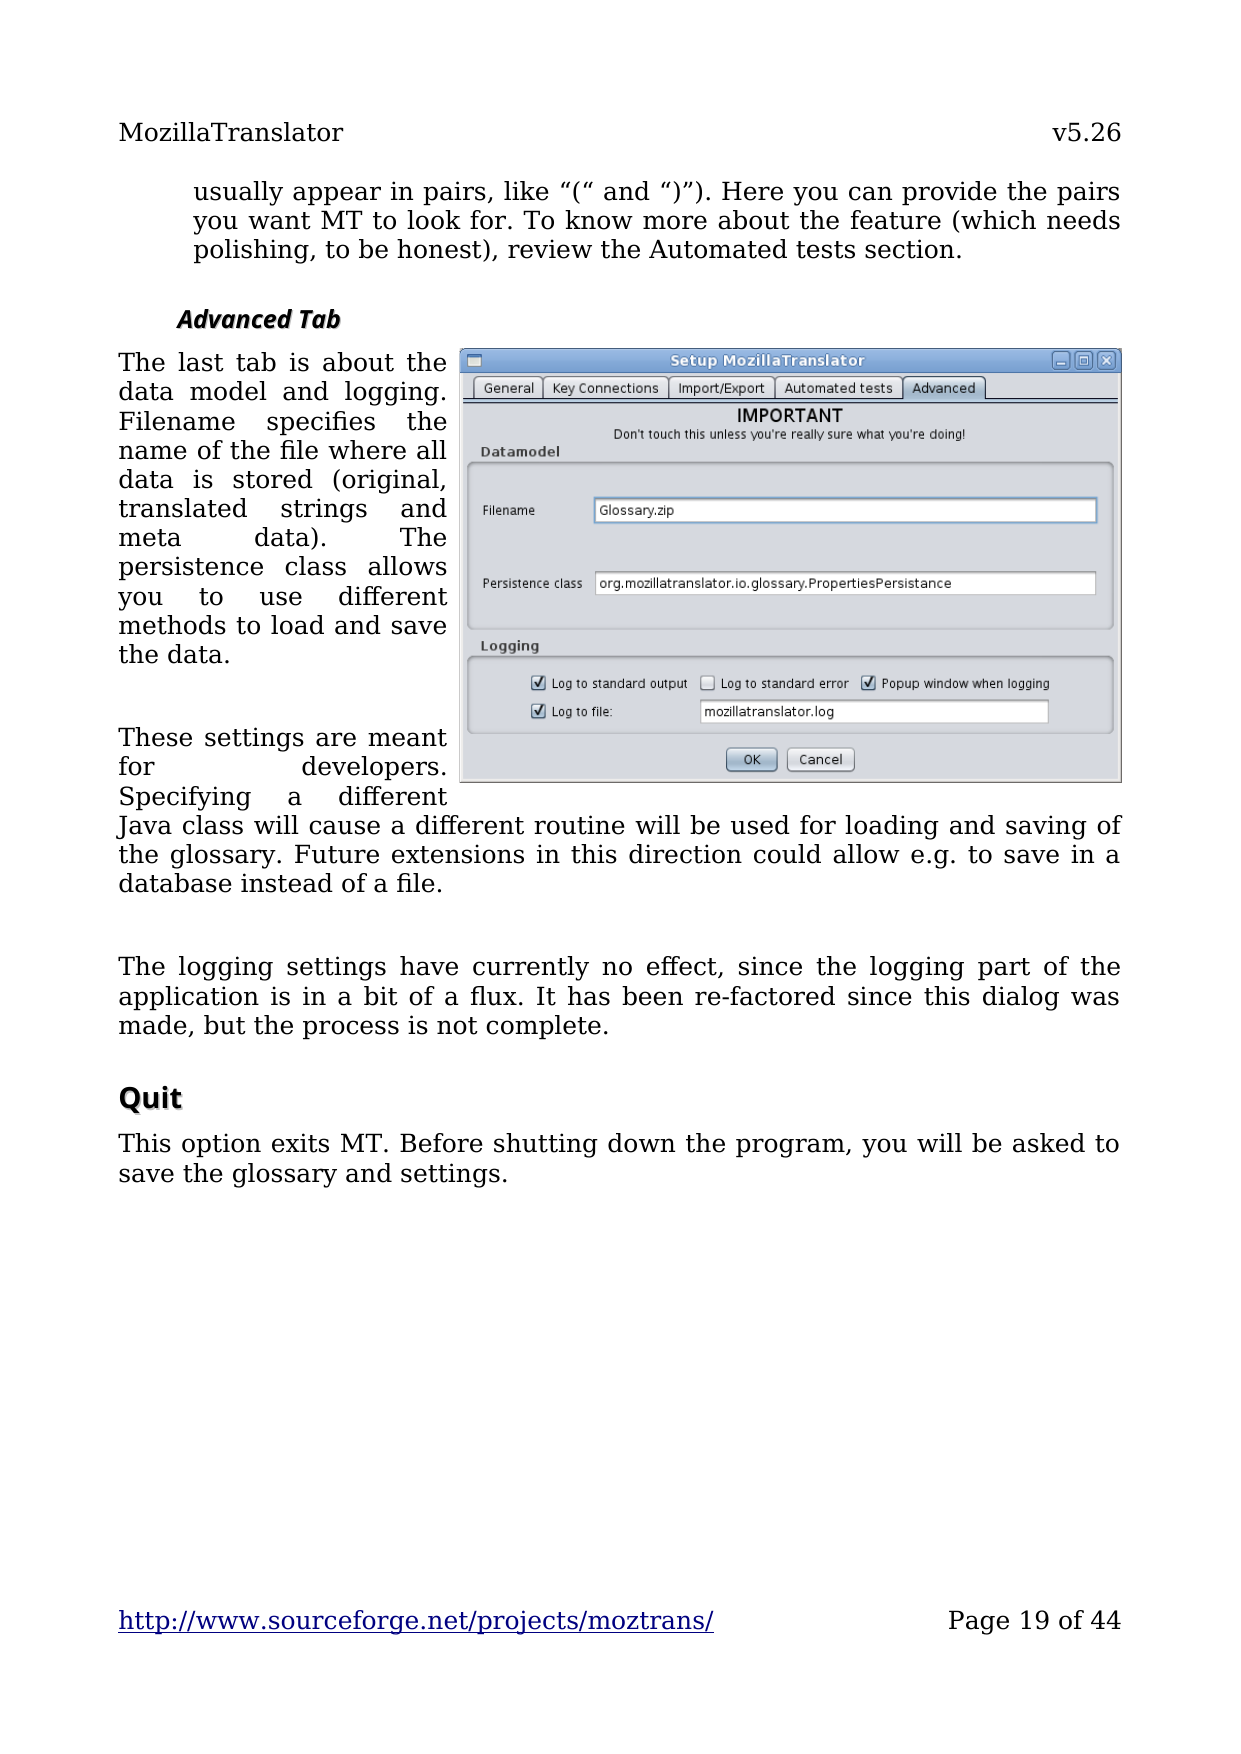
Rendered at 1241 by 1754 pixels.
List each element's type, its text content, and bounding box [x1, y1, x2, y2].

picture [459, 348, 1122, 783]
text This option exits MT. Before shutting down the program, you will be asked to save the glossary and settings. [118, 1130, 1122, 1188]
text The logging settings have currently no effect, since the logging part of the application is in a bit of a flux. It has been re-factored since this dialog was made, but the process is not complete. [118, 952, 1122, 1040]
text These settings are meant for developers. Specifying a different Java class will cause a different routine will be used for loading and saving of the glossary. Future extensions in this direction could allow e.g. to save in a database instead of a file. [118, 723, 1122, 898]
subtitle Quit [118, 1077, 1122, 1117]
text The last tab is about the data model and logging. Filename specifies the name of the file where all data is stored (original, translated strings and meta data). The persistence class allows you to use different methods to load and save the data. [118, 348, 459, 669]
subtitle Advanced Tab [177, 302, 1122, 336]
subtitle usually appear in pairs, like “(“ and “)”). Here you can provide the pairs you want MT to look for. To know more about the feature (which needs polishing, to be honest), review the Automated tests section. [156, 177, 1122, 264]
